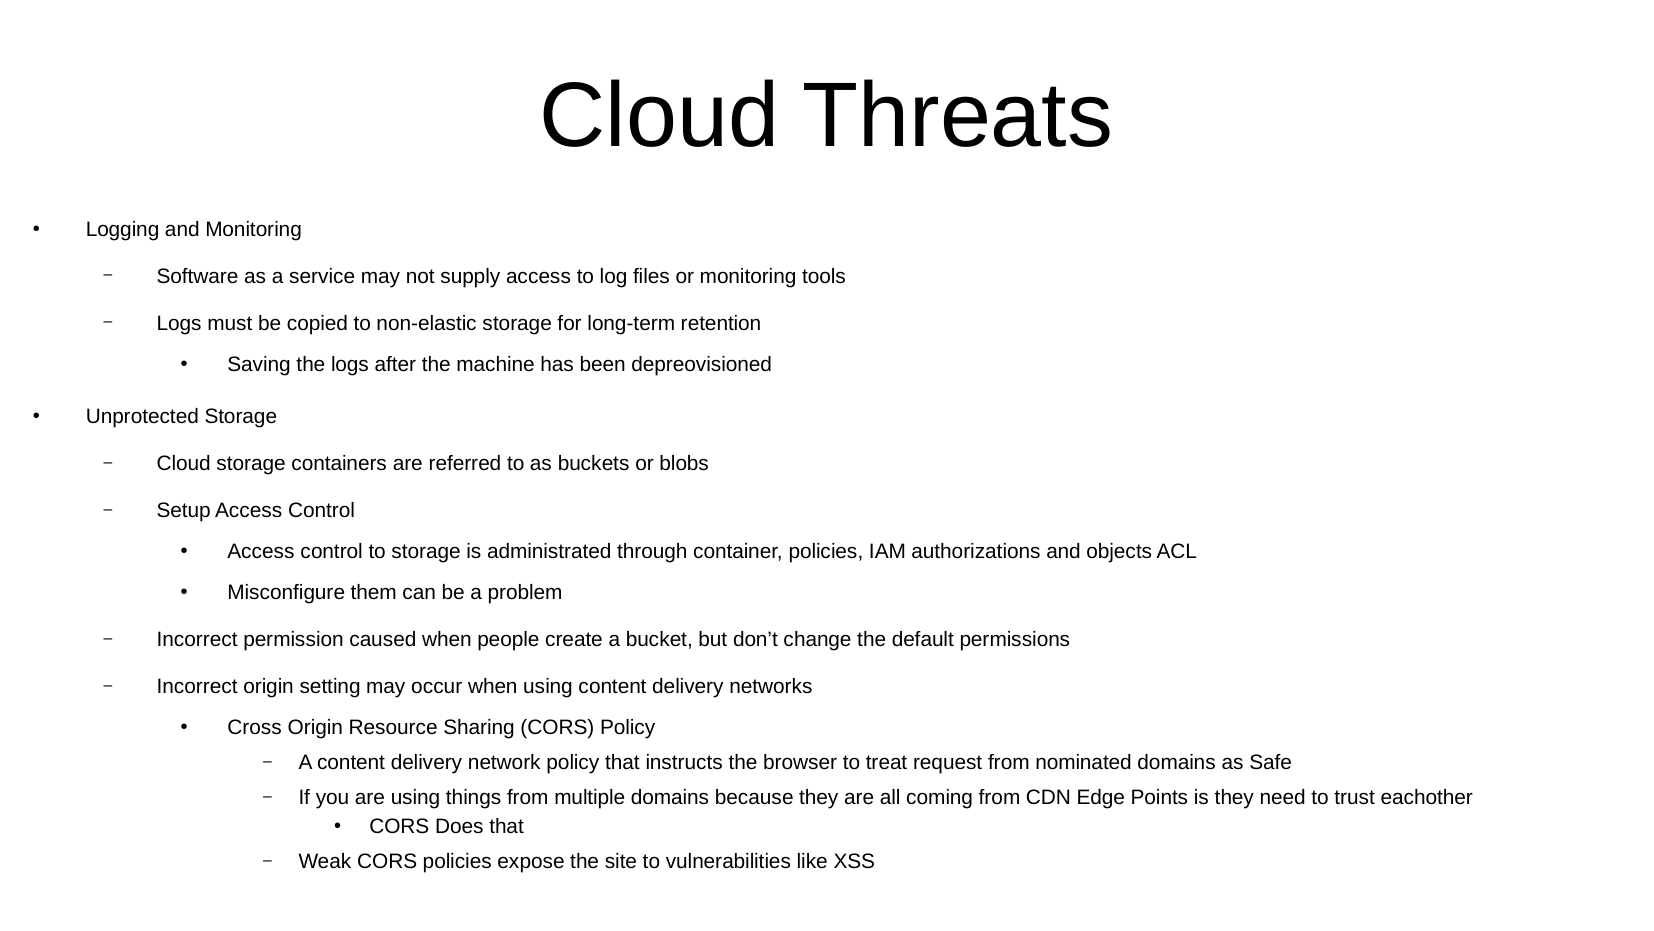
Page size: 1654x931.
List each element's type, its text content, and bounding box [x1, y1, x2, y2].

title Cloud Threats [82, 37, 1571, 193]
list Logging and Monitoring Software as a service may not supply access to log files or monitoring tools Logs must be copied to non-elastic storage for long-term retention Saving the logs after the machine has been depreovisioned Unprotected Storage Cloud storage containers are referred to as buckets or blobs Setup Access Control Access control to storage is administrated through container, policies, IAM authorizations and objects ACL Misconfigure them can be a problem Incorrect permission caused when people create a bucket, but don’t change the default permissions Incorrect origin setting may occur when using content delivery networks Cross Origin Resource Sharing (CORS) Policy A content delivery network policy that instructs the browser to treat request from nominated domains as Safe If you are using things from multiple domains because they are all coming from CDN Edge Points is they need to trust eachother CORS Does that Weak CORS policies expose the site to vulnerabilities like XSS [15, 217, 1571, 916]
